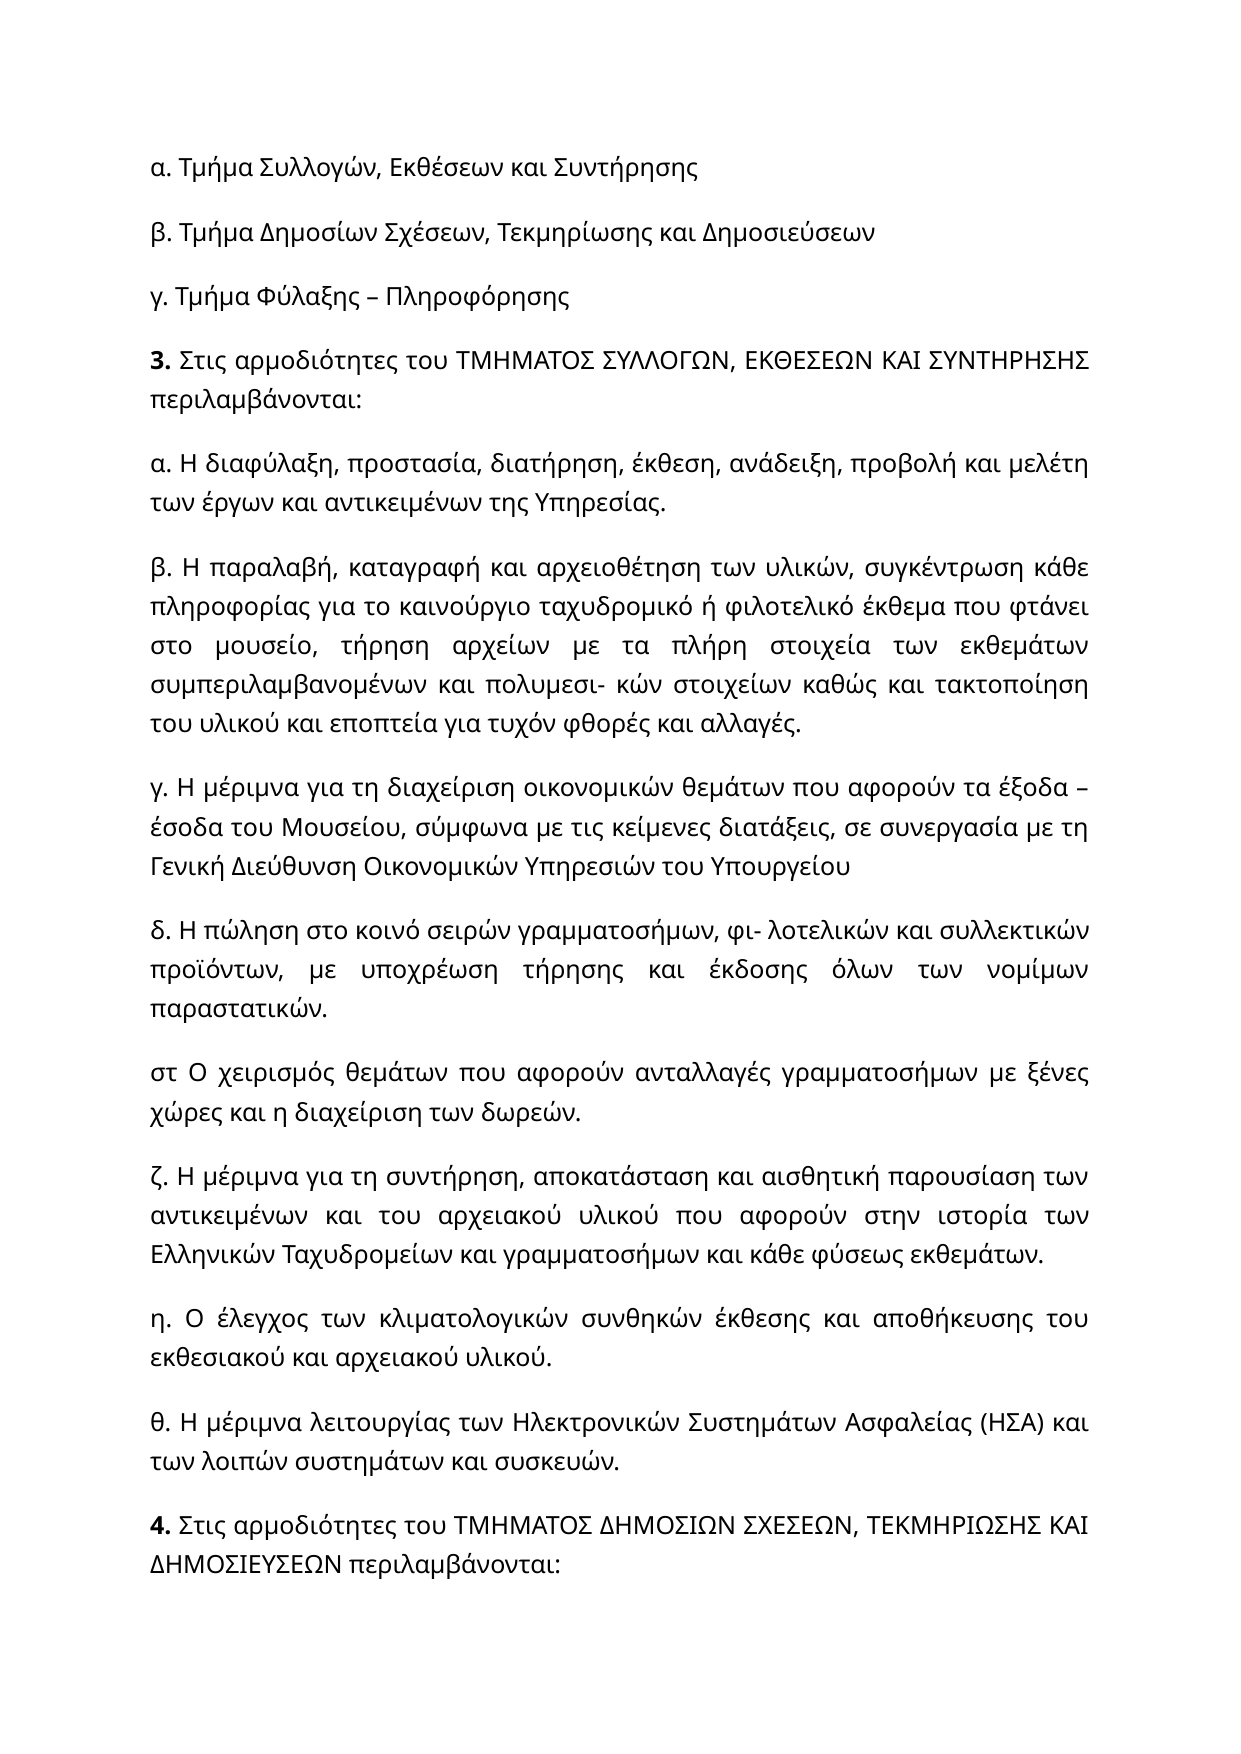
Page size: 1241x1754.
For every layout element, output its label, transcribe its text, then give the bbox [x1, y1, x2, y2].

text ζ. Η μέριμνα για τη συντήρηση, αποκατάσταση και αισθητική παρουσίαση των αντικειμένων και του αρχειακού υλικού που αφορούν στην ιστορία των Ελληνικών Ταχυδρομείων και γραμματοσήμων και κάθε φύσεως εκθεμάτων. [150, 1158, 1090, 1271]
text γ. Τμήμα Φύλαξης – Πληροφόρησης [150, 278, 1090, 312]
text δ. Η πώληση στο κοινό σειρών γραμματοσήμων, φι- λοτελικών και συλλεκτικών προϊόντων, με υποχρέωση τήρησης και έκδοσης όλων των νομίμων παραστατικών. [150, 912, 1090, 1025]
text στ Ο χειρισμός θεμάτων που αφορούν ανταλλαγές γραμματοσήμων με ξένες χώρες και η διαχείριση των δωρεών. [150, 1055, 1090, 1128]
text 3. Στις αρμοδιότητες του ΤΜΗΜΑΤΟΣ ΣΥΛΛΟΓΩΝ, ΕΚΘΕΣΕΩΝ ΚΑΙ ΣΥΝΤΗΡΗΣΗΣ περιλαμβάνονται: [150, 342, 1090, 416]
text α. Η διαφύλαξη, προστασία, διατήρηση, έκθεση, ανάδειξη, προβολή και μελέτη των έργων και αντικειμένων της Υπηρεσίας. [150, 446, 1090, 519]
text α. Τμήμα Συλλογών, Εκθέσεων και Συντήρησης [150, 150, 1090, 184]
text η. Ο έλεγχος των κλιματολογικών συνθηκών έκθεσης και αποθήκευσης του εκθεσιακού και αρχειακού υλικού. [150, 1301, 1090, 1374]
text θ. Η μέριμνα λειτουργίας των Ηλεκτρονικών Συστημάτων Ασφαλείας (ΗΣΑ) και των λοιπών συστημάτων και συσκευών. [150, 1404, 1090, 1477]
text γ. Η μέριμνα για τη διαχείριση οικονομικών θεμάτων που αφορούν τα έξοδα –έσοδα του Μουσείου, σύμφωνα με τις κείμενες διατάξεις, σε συνεργασία με τη Γενική Διεύθυνση Οικονομικών Υπηρεσιών του Υπουργείου [150, 770, 1090, 882]
text β. Τμήμα Δημοσίων Σχέσεων, Τεκμηρίωσης και Δημοσιεύσεων [150, 214, 1090, 248]
text β. Η παραλαβή, καταγραφή και αρχειοθέτηση των υλικών, συγκέντρωση κάθε πληροφορίας για το καινούργιο ταχυδρομικό ή φιλοτελικό έκθεμα που φτάνει στο μουσείο, τήρηση αρχείων με τα πλήρη στοιχεία των εκθεμάτων συμπεριλαμβανομένων και πολυμεσι- κών στοιχείων καθώς και τακτοποίηση του υλικού και εποπτεία για τυχόν φθορές και αλλαγές. [150, 549, 1090, 740]
text 4. Στις αρμοδιότητες του ΤΜΗΜΑΤΟΣ ΔΗΜΟΣΙΩΝ ΣΧΕΣΕΩΝ, ΤΕΚΜΗΡΙΩΣΗΣ ΚΑΙ ΔΗΜΟΣΙΕΥΣΕΩΝ περιλαμβάνονται: [150, 1507, 1090, 1581]
